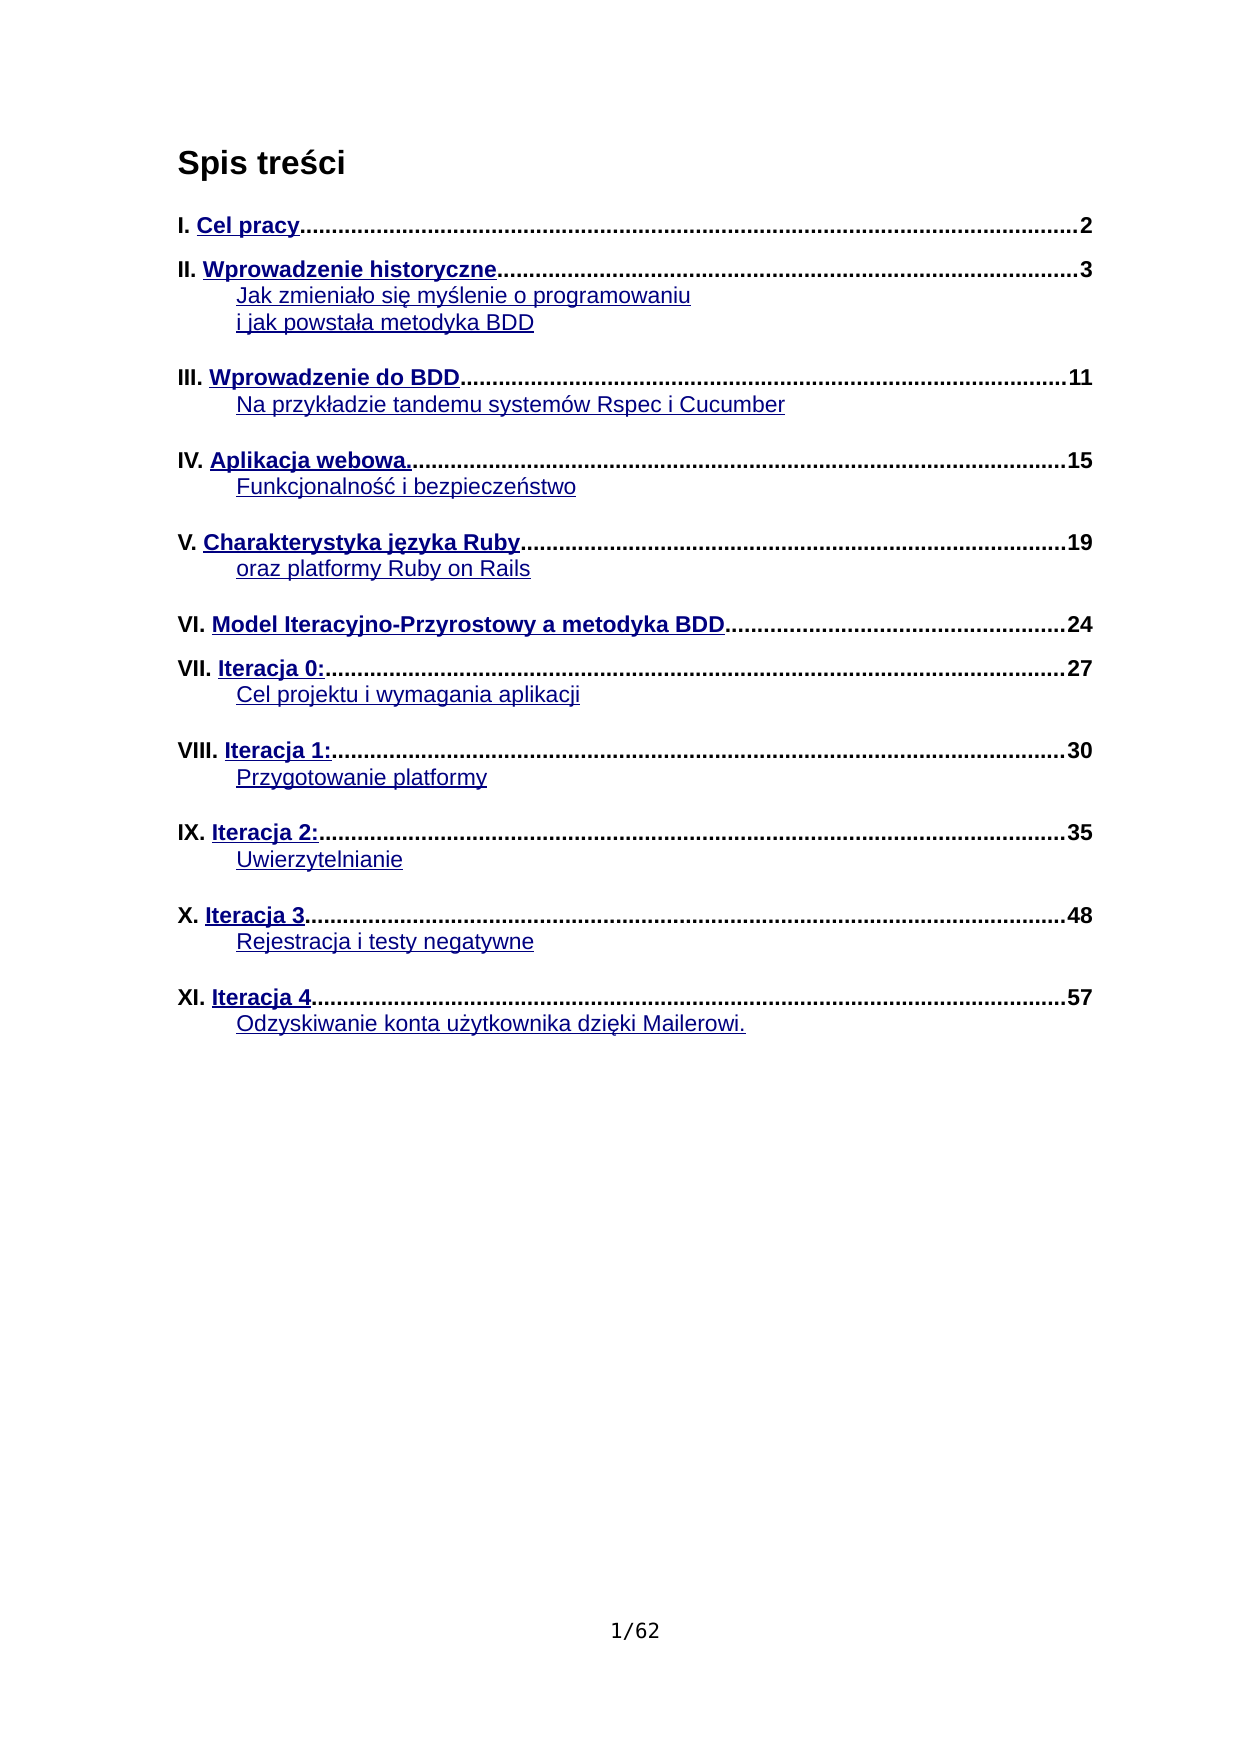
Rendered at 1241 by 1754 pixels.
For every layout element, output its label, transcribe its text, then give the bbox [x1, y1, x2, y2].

text V. Charakterystyka języka Ruby 19 [177, 529, 1093, 555]
text oraz platformy Ruby on Rails [236, 555, 1093, 581]
text XI. Iteracja 4 57 [177, 984, 1093, 1010]
text Uwierzytelnianie [236, 846, 1093, 872]
text Na przykładzie tandemu systemów Rspec i Cucumber [236, 391, 1093, 417]
text VII. Iteracja 0: 27 [177, 655, 1093, 681]
text I. Cel pracy 2 [177, 212, 1093, 238]
text IX. Iteracja 2: 35 [177, 819, 1093, 846]
text Odzyskiwanie konta użytkownika dzięki Mailerowi. [236, 1010, 1093, 1036]
text III. Wprowadzenie do BDD 11 [177, 364, 1093, 391]
text Funkcjonalność i bezpieczeństwo [236, 473, 1093, 499]
text II. Wprowadzenie historyczne 3 [177, 256, 1093, 282]
text IV. Aplikacja webowa. 15 [177, 447, 1093, 473]
text X. Iteracja 3 48 [177, 902, 1093, 928]
text VIII. Iteracja 1: 30 [177, 737, 1093, 763]
subtitle Spis treści [177, 143, 1093, 182]
text VI. Model Iteracyjno-Przyrostowy a metodyka BDD 24 [177, 611, 1093, 637]
text Jak zmieniało się myślenie o programowaniu i jak powstała metodyka BDD [236, 282, 1093, 335]
text Przygotowanie platformy [236, 763, 1093, 790]
text Cel projektu i wymagania aplikacji [236, 681, 1093, 708]
text Rejestracja i testy negatywne [236, 928, 1093, 954]
